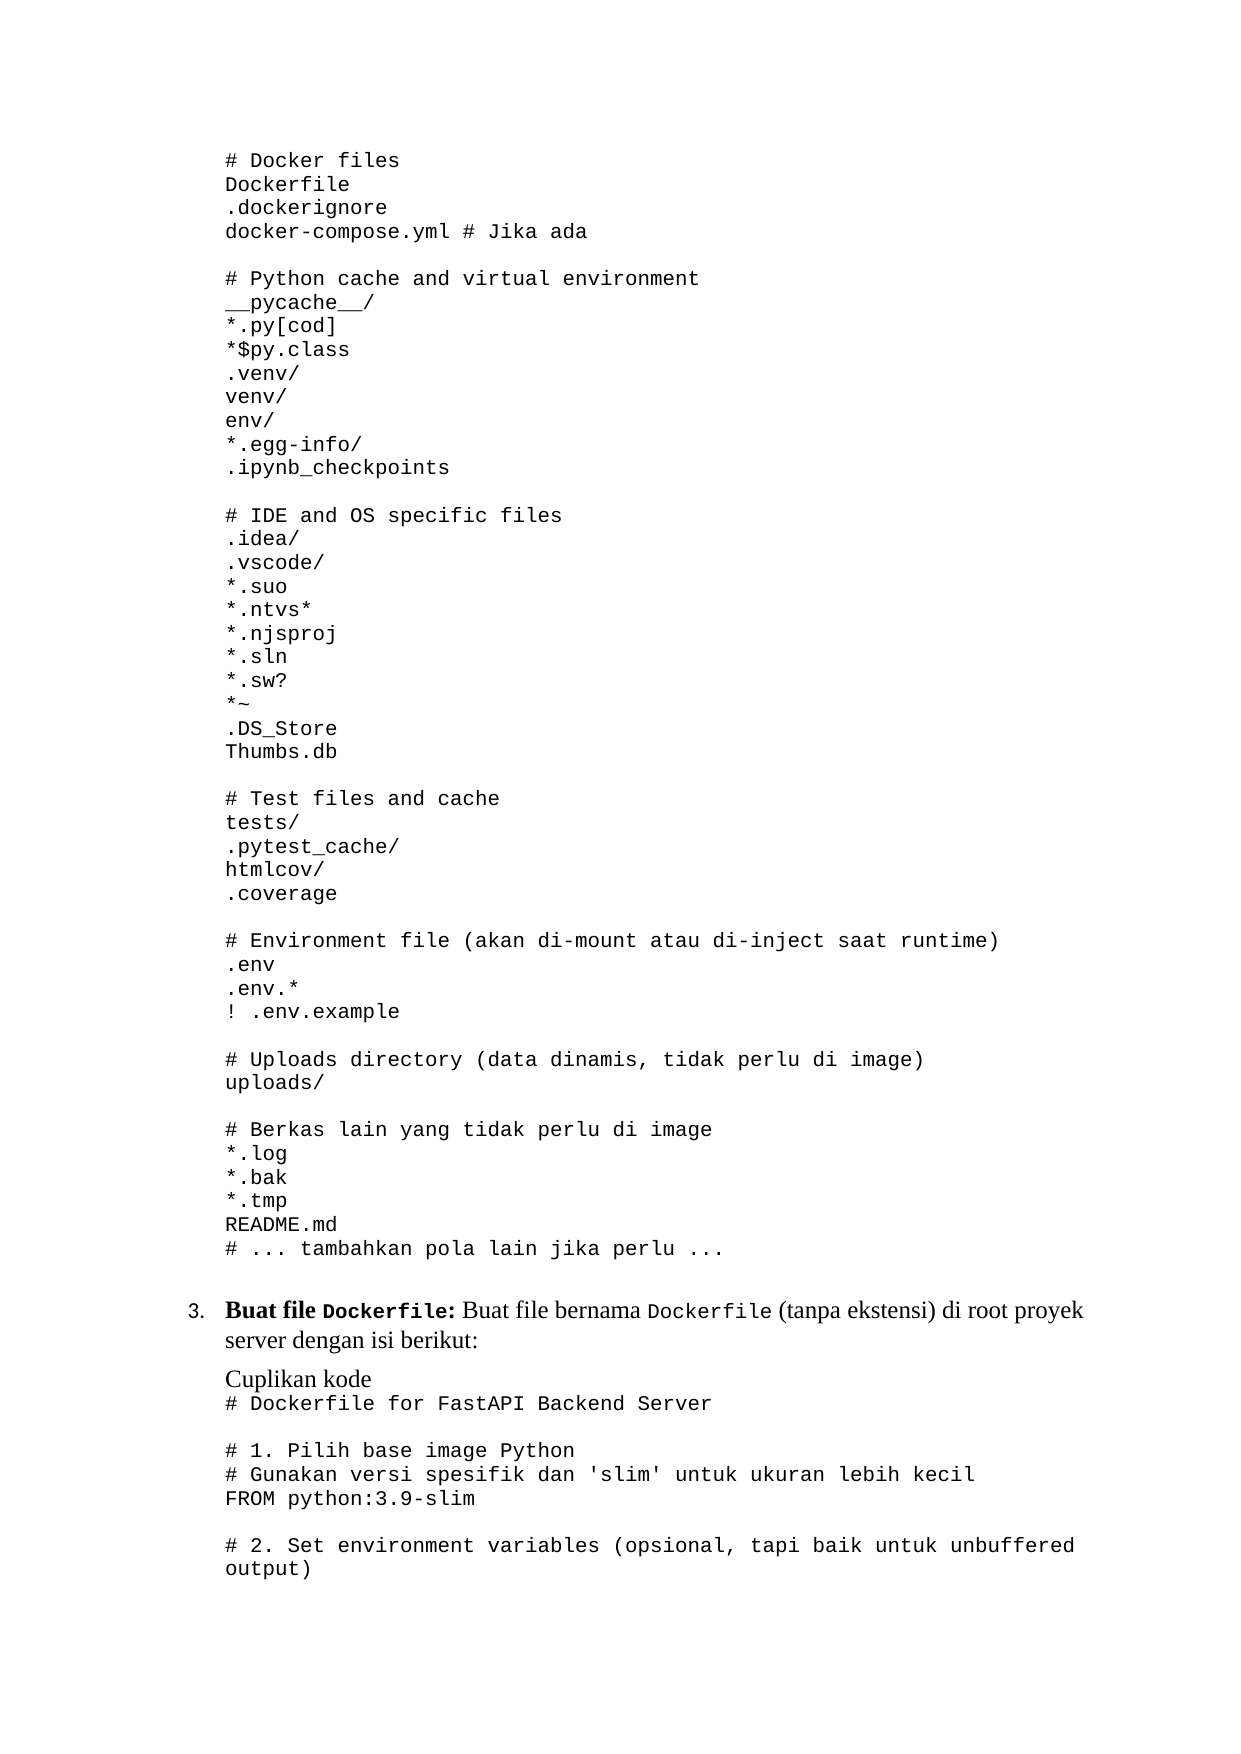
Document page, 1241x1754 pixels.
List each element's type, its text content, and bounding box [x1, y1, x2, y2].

text # 2. Set environment variables (opsional, tapi baik untuk unbuffered output) [225, 1535, 1090, 1582]
text # Test files and cache [225, 788, 1090, 812]
text tests/ [225, 812, 1090, 836]
text .coverage [225, 883, 1090, 907]
text .vscode/ [225, 552, 1090, 576]
text # Gunakan versi spesifik dan 'slim' untuk ukuran lebih kecil [225, 1464, 1090, 1487]
text # Berkas lain yang tidak perlu di image [225, 1119, 1090, 1143]
text # Uploads directory (data dinamis, tidak perlu di image) [225, 1048, 1090, 1072]
text __pycache__/ [225, 292, 1090, 316]
text Cuplikan kode [225, 1364, 1090, 1393]
text .pytest_cache/ [225, 836, 1090, 859]
text *.py[cod] [225, 316, 1090, 339]
text .dockerignore [225, 197, 1090, 221]
text Thumbs.db [225, 741, 1090, 765]
text *.tmp [225, 1190, 1090, 1214]
text *.suo [225, 576, 1090, 599]
text *.bak [225, 1167, 1090, 1190]
text *.sw? [225, 670, 1090, 694]
text *.njsproj [225, 623, 1090, 647]
text # ... tambahkan pola lain jika perlu ... [225, 1238, 1090, 1261]
text ! .env.example [225, 1001, 1090, 1025]
text *.sln [225, 647, 1090, 670]
text README.md [225, 1214, 1090, 1238]
text # Docker files [225, 150, 1090, 174]
text # Dockerfile for FastAPI Backend Server [225, 1393, 1090, 1417]
text # 1. Pilih base image Python [225, 1440, 1090, 1464]
text env/ [225, 410, 1090, 434]
text htmlcov/ [225, 859, 1090, 883]
text .idea/ [225, 528, 1090, 552]
text .env.* [225, 978, 1090, 1001]
text .DS_Store [225, 717, 1090, 741]
text venv/ [225, 386, 1090, 410]
text *.egg-info/ [225, 434, 1090, 457]
text .ipynb_checkpoints [225, 457, 1090, 481]
text *$py.class [225, 339, 1090, 363]
text docker-compose.yml # Jika ada [225, 221, 1090, 244]
text *.ntvs* [225, 599, 1090, 623]
text uploads/ [225, 1072, 1090, 1096]
text .env [225, 954, 1090, 978]
text # Python cache and virtual environment [225, 268, 1090, 292]
text .venv/ [225, 363, 1090, 386]
text FROM python:3.9-slim [225, 1487, 1090, 1511]
list Buat file Dockerfile: Buat file bernama Dockerfile (tanpa ekstensi) di root proyek server dengan isi berikut: [187, 1295, 1090, 1354]
text *~ [225, 694, 1090, 717]
text Dockerfile [225, 174, 1090, 197]
text # IDE and OS specific files [225, 505, 1090, 528]
text # Environment file (akan di-mount atau di-inject saat runtime) [225, 930, 1090, 954]
text *.log [225, 1143, 1090, 1167]
